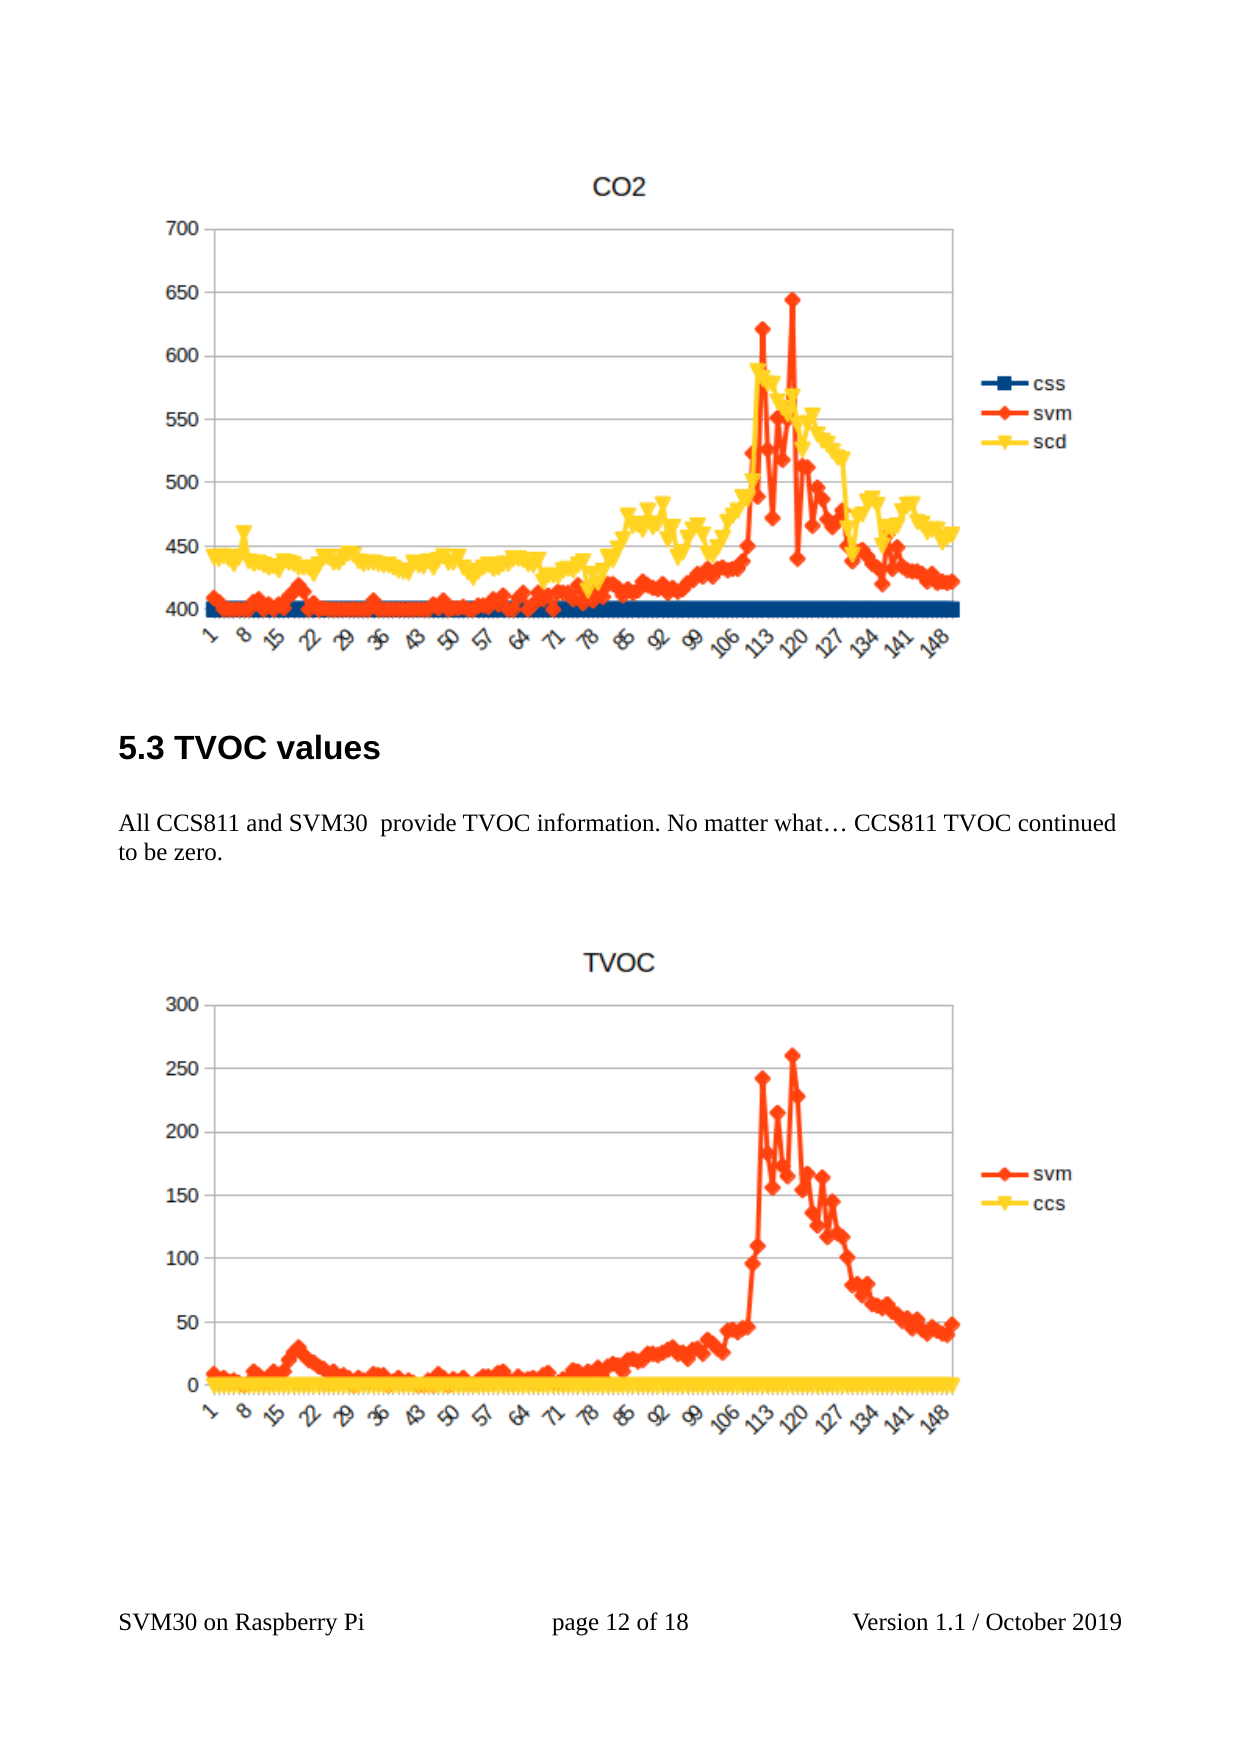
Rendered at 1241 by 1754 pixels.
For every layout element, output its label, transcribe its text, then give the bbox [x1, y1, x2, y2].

picture [147, 922, 1093, 1455]
picture [147, 146, 1093, 679]
text All CCS811 and SVM30 provide TVOC information. No matter what… CCS811 TVOC continued to be zero. [118, 808, 1122, 865]
subtitle 5.3 TVOC values [118, 728, 1122, 767]
